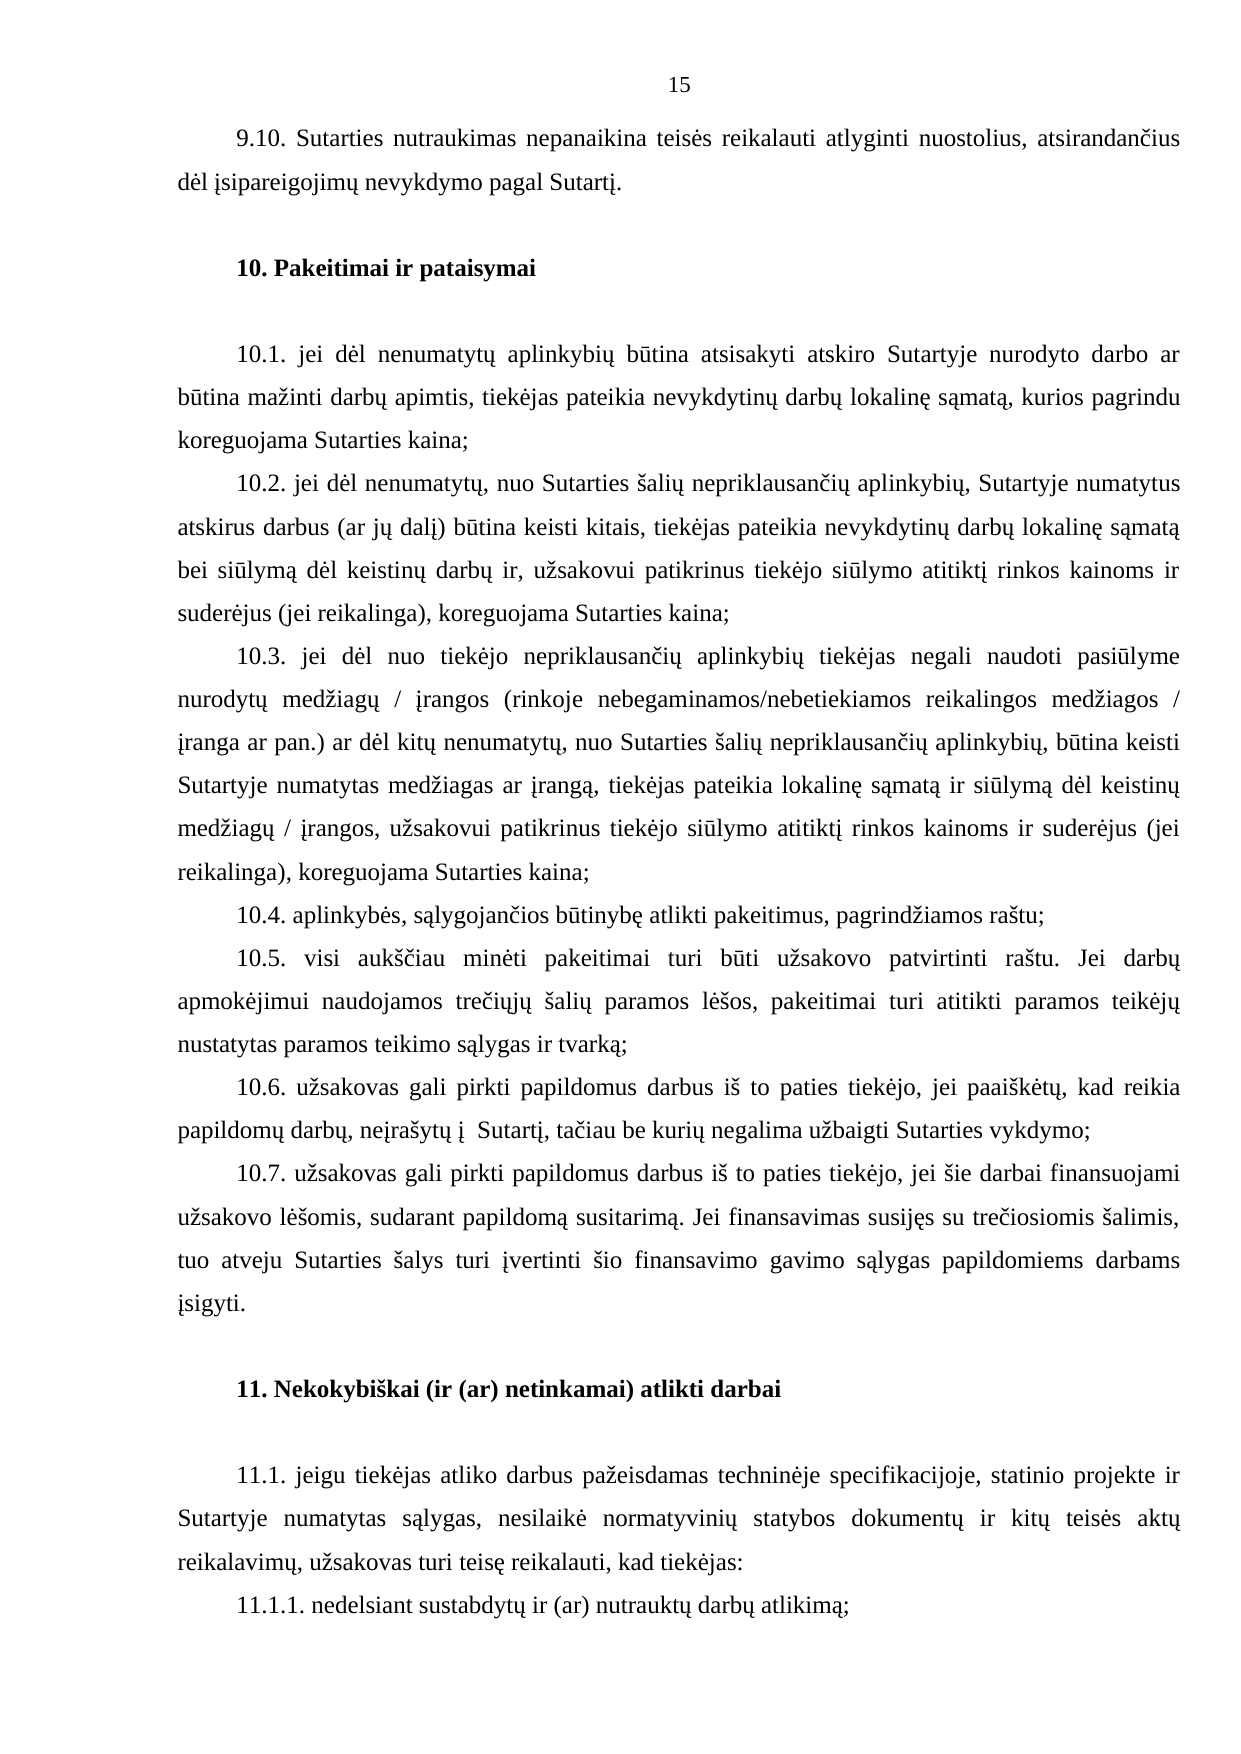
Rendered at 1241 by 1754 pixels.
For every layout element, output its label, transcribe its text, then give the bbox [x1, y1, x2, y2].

text 10.5. visi aukščiau minėti pakeitimai turi būti užsakovo patvirtinti raštu. Jei darbų apmokėjimui naudojamos trečiųjų šalių paramos lėšos, pakeitimai turi atitikti paramos teikėjų nustatytas paramos teikimo sąlygas ir tvarką; [177, 943, 1181, 1058]
text 10.3. jei dėl nuo tiekėjo nepriklausančių aplinkybių tiekėjas negali naudoti pasiūlyme nurodytų medžiagų / įrangos (rinkoje nebegaminamos/nebetiekiamos reikalingos medžiagos / įranga ar pan.) ar dėl kitų nenumatytų, nuo Sutarties šalių nepriklausančių aplinkybių, būtina keisti Sutartyje numatytas medžiagas ar įrangą, tiekėjas pateikia lokalinę sąmatą ir siūlymą dėl keistinų medžiagų / įrangos, užsakovui patikrinus tiekėjo siūlymo atitiktį rinkos kainoms ir suderėjus (jei reikalinga), koreguojama Sutarties kaina; [177, 641, 1181, 885]
text 11. Nekokybiškai (ir (ar) netinkamai) atlikti darbai [177, 1374, 1181, 1403]
text 10.7. užsakovas gali pirkti papildomus darbus iš to paties tiekėjo, jei šie darbai finansuojami užsakovo lėšomis, sudarant papildomą susitarimą. Jei finansavimas susijęs su trečiosiomis šalimis, tuo atveju Sutarties šalys turi įvertinti šio finansavimo gavimo sąlygas papildomiems darbams įsigyti. [177, 1158, 1181, 1317]
text 10.2. jei dėl nenumatytų, nuo Sutarties šalių nepriklausančių aplinkybių, Sutartyje numatytus atskirus darbus (ar jų dalį) būtina keisti kitais, tiekėjas pateikia nevykdytinų darbų lokalinę sąmatą bei siūlymą dėl keistinų darbų ir, užsakovui patikrinus tiekėjo siūlymo atitiktį rinkos kainoms ir suderėjus (jei reikalinga), koreguojama Sutarties kaina; [177, 468, 1181, 627]
text 10.4. aplinkybės, sąlygojančios būtinybę atlikti pakeitimus, pagrindžiamos raštu; [177, 900, 1181, 928]
text 11.1. jeigu tiekėjas atliko darbus pažeisdamas techninėje specifikacijoje, statinio projekte ir Sutartyje numatytas sąlygas, nesilaikė normatyvinių statybos dokumentų ir kitų teisės aktų reikalavimų, užsakovas turi teisę reikalauti, kad tiekėjas: [177, 1460, 1181, 1575]
text 11.1.1. nedelsiant sustabdytų ir (ar) nutrauktų darbų atlikimą; [177, 1590, 1181, 1618]
text 10.6. užsakovas gali pirkti papildomus darbus iš to paties tiekėjo, jei paaiškėtų, kad reikia papildomų darbų, neįrašytų į Sutartį, tačiau be kurių negalima užbaigti Sutarties vykdymo; [177, 1072, 1181, 1144]
text 10. Pakeitimai ir pataisymai [177, 253, 1181, 282]
text 10.1. jei dėl nenumatytų aplinkybių būtina atsisakyti atskiro Sutartyje nurodyto darbo ar būtina mažinti darbų apimtis, tiekėjas pateikia nevykdytinų darbų lokalinę sąmatą, kurios pagrindu koreguojama Sutarties kaina; [177, 339, 1181, 454]
text 9.10. Sutarties nutraukimas nepanaikina teisės reikalauti atlyginti nuostolius, atsirandančius dėl įsipareigojimų nevykdymo pagal Sutartį. [177, 123, 1181, 195]
